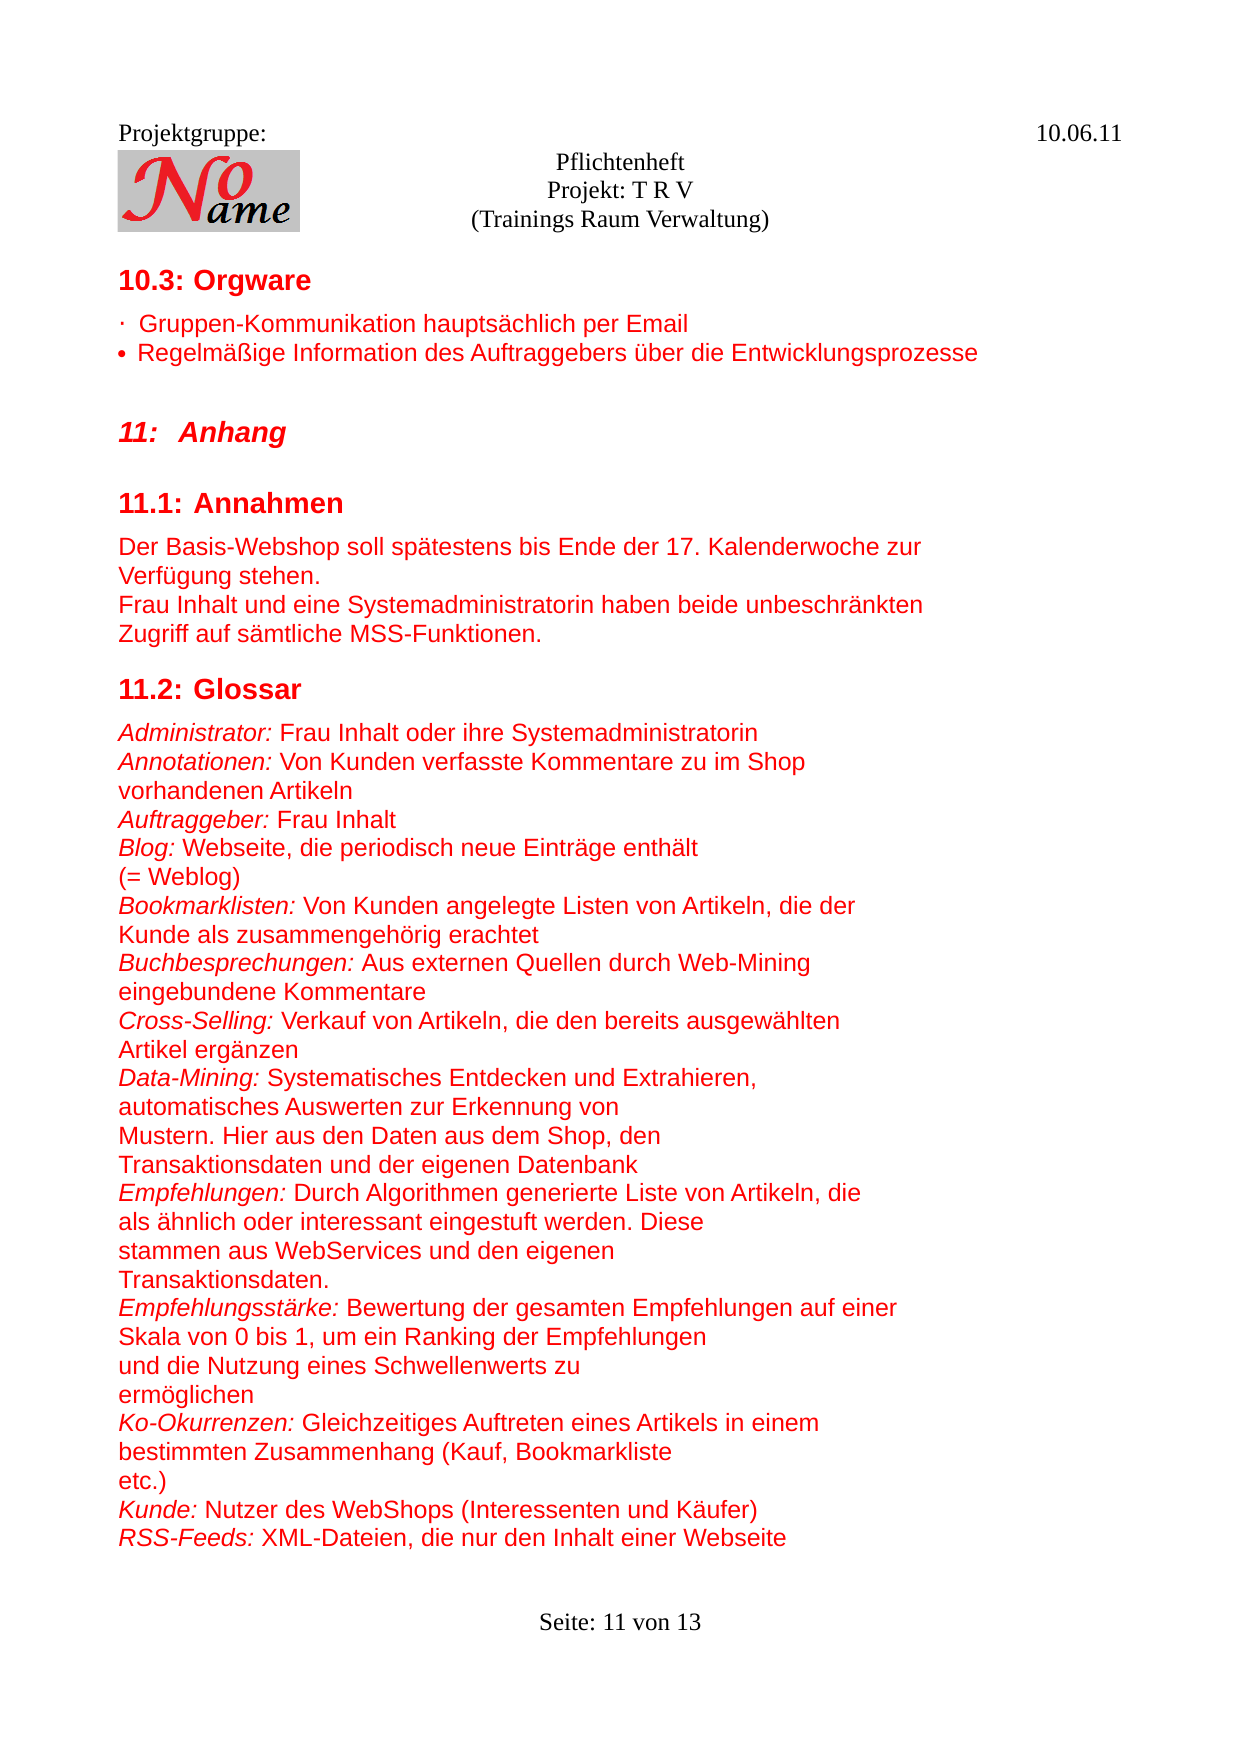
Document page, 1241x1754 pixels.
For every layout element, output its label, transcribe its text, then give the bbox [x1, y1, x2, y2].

text Ko-Okurrenzen: Gleichzeitiges Auftreten eines Artikels in einem [118, 1408, 1122, 1437]
subtitle Annahmen [118, 486, 1122, 520]
text Annotationen: Von Kunden verfasste Kommentare zu im Shop [118, 747, 1122, 776]
text Blog: Webseite, die periodisch neue Einträge enthält [118, 833, 1122, 862]
text und die Nutzung eines Schwellenwerts zu [118, 1351, 1122, 1379]
text Kunde als zusammengehörig erachtet [118, 919, 1122, 948]
text Transaktionsdaten. [118, 1264, 1122, 1293]
text ermöglichen [118, 1379, 1122, 1408]
text Kunde: Nutzer des WebShops (Interessenten und Käufer) [118, 1494, 1122, 1523]
text · Gruppen-Kommunikation hauptsächlich per Email [118, 309, 1122, 337]
text Verfügung stehen. [118, 561, 1122, 590]
text stammen aus WebServices und den eigenen [118, 1236, 1122, 1264]
text Administrator: Frau Inhalt oder ihre Systemadministratorin [118, 718, 1122, 747]
text Skala von 0 bis 1, um ein Ranking der Empfehlungen [118, 1322, 1122, 1351]
text Transaktionsdaten und der eigenen Datenbank [118, 1149, 1122, 1178]
text Data-Mining: Systematisches Entdecken und Extrahieren, [118, 1063, 1122, 1092]
text Cross-Selling: Verkauf von Artikeln, die den bereits ausgewählten [118, 1006, 1122, 1034]
text Zugriff auf sämtliche MSS-Funktionen. [118, 618, 1122, 647]
text etc.) [118, 1466, 1122, 1494]
text Empfehlungen: Durch Algorithmen generierte Liste von Artikeln, die [118, 1178, 1122, 1207]
text (= Weblog) [118, 862, 1122, 891]
subtitle Orgware [118, 263, 1122, 296]
text vorhandenen Artikeln [118, 776, 1122, 804]
text · Regelmäßige Information des Auftraggebers über die Entwicklungsprozesse [118, 337, 1122, 366]
subtitle Anhang [118, 415, 1122, 449]
text Mustern. Hier aus den Daten aus dem Shop, den [118, 1121, 1122, 1149]
text Empfehlungsstärke: Bewertung der gesamten Empfehlungen auf einer [118, 1293, 1122, 1322]
subtitle Glossar [118, 672, 1122, 706]
text automatisches Auswerten zur Erkennung von [118, 1092, 1122, 1121]
text Der Basis-Webshop soll spätestens bis Ende der 17. Kalenderwoche zur [118, 532, 1122, 561]
text eingebundene Kommentare [118, 977, 1122, 1006]
text Artikel ergänzen [118, 1034, 1122, 1063]
text Auftraggeber: Frau Inhalt [118, 804, 1122, 833]
text bestimmten Zusammenhang (Kauf, Bookmarkliste [118, 1437, 1122, 1466]
text Buchbesprechungen: Aus externen Quellen durch Web-Mining [118, 948, 1122, 977]
text Frau Inhalt und eine Systemadministratorin haben beide unbeschränkten [118, 590, 1122, 618]
text RSS-Feeds: XML-Dateien, die nur den Inhalt einer Webseite [118, 1523, 1122, 1552]
text Bookmarklisten: Von Kunden angelegte Listen von Artikeln, die der [118, 891, 1122, 919]
text als ähnlich oder interessant eingestuft werden. Diese [118, 1207, 1122, 1236]
